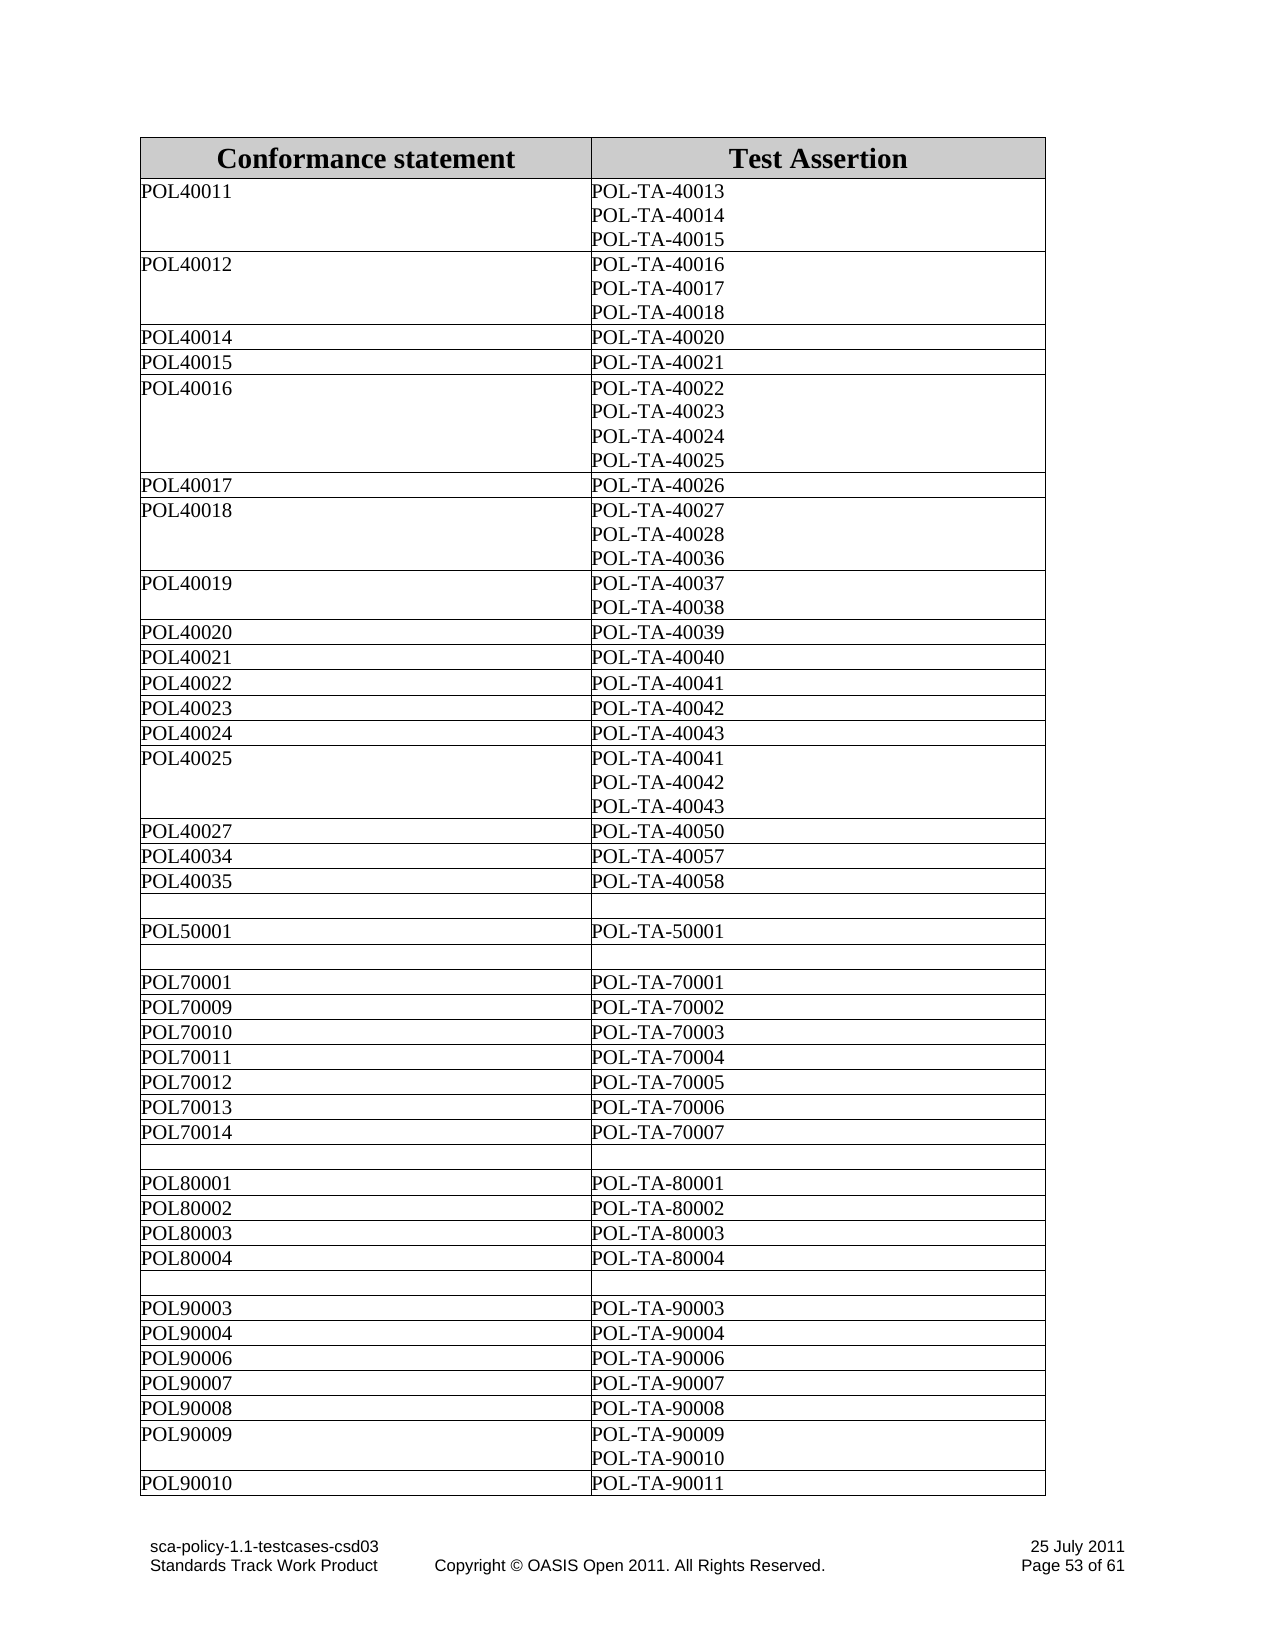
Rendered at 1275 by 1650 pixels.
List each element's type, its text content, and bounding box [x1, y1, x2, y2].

table_header Conformance statement [141, 138, 591, 178]
table_cell POL-TA-70004 [592, 1045, 1045, 1069]
table_cell POL40024 [141, 721, 591, 745]
table_cell POL90007 [141, 1371, 591, 1395]
table_cell [592, 1145, 1045, 1169]
table_cell POL-TA-80003 [592, 1221, 1045, 1245]
table_cell POL-TA-40050 [592, 819, 1045, 843]
table_cell POL80001 [141, 1170, 591, 1194]
table_cell POL70010 [141, 1020, 591, 1044]
table_cell POL-TA-40039 [592, 620, 1045, 644]
table_cell POL-TA-90004 [592, 1321, 1045, 1345]
table_cell POL40021 [141, 645, 591, 669]
table_cell POL-TA-40057 [592, 844, 1045, 868]
table_cell POL40023 [141, 696, 591, 719]
table_cell POL-TA-70002 [592, 995, 1045, 1019]
table_cell POL-TA-50001 [592, 919, 1045, 943]
table_cell POL80004 [141, 1246, 591, 1270]
table_cell POL40035 [141, 869, 591, 893]
table_cell POL40022 [141, 670, 591, 694]
table_cell POL40020 [141, 620, 591, 644]
table_cell POL40016 [141, 375, 591, 472]
table_cell POL40014 [141, 325, 591, 349]
table_cell [141, 1271, 591, 1295]
table_cell POL40011 [141, 179, 591, 251]
table_cell POL-TA-70007 [592, 1120, 1045, 1144]
table_cell POL-TA-40020 [592, 325, 1045, 349]
table_cell [592, 894, 1045, 918]
table_cell POL40019 [141, 571, 591, 619]
table_cell [141, 894, 591, 918]
table_cell POL-TA-40026 [592, 473, 1045, 497]
table_cell POL-TA-90009 POL-TA-90010 [592, 1421, 1045, 1469]
table_cell POL50001 [141, 919, 591, 943]
table_cell [592, 1271, 1045, 1295]
table_cell POL70011 [141, 1045, 591, 1069]
table_cell POL-TA-40041 [592, 670, 1045, 694]
table_cell POL-TA-90003 [592, 1296, 1045, 1320]
table_cell POL40027 [141, 819, 591, 843]
table_cell [141, 1145, 591, 1169]
table_cell [141, 945, 591, 968]
table_cell POL-TA-80004 [592, 1246, 1045, 1270]
table_cell POL70013 [141, 1095, 591, 1119]
table_cell POL80003 [141, 1221, 591, 1245]
table_cell POL-TA-80001 [592, 1170, 1045, 1194]
table_cell POL-TA-90006 [592, 1346, 1045, 1370]
table_cell POL-TA-40040 [592, 645, 1045, 669]
table_cell POL70001 [141, 970, 591, 994]
table_cell POL90010 [141, 1471, 591, 1495]
table_cell POL-TA-70005 [592, 1070, 1045, 1094]
table_cell POL70014 [141, 1120, 591, 1144]
table_cell POL-TA-40058 [592, 869, 1045, 893]
table_cell POL-TA-40021 [592, 350, 1045, 374]
table_cell POL90006 [141, 1346, 591, 1370]
table_cell POL-TA-90008 [592, 1396, 1045, 1420]
table_cell POL-TA-70001 [592, 970, 1045, 994]
table_cell POL-TA-40041 POL-TA-40042 POL-TA-40043 [592, 746, 1045, 818]
table_cell POL-TA-90011 [592, 1471, 1045, 1495]
table_cell POL90003 [141, 1296, 591, 1320]
table_cell POL40012 [141, 252, 591, 324]
table_cell POL40018 [141, 498, 591, 570]
table_cell POL90009 [141, 1421, 591, 1469]
table_cell POL40034 [141, 844, 591, 868]
table_cell POL-TA-40016 POL-TA-40017 POL-TA-40018 [592, 252, 1045, 324]
table_cell POL-TA-40022 POL-TA-40023 POL-TA-40024 POL-TA-40025 [592, 375, 1045, 472]
table_cell POL-TA-40037 POL-TA-40038 [592, 571, 1045, 619]
table_cell POL-TA-40027 POL-TA-40028 POL-TA-40036 [592, 498, 1045, 570]
table_cell POL90004 [141, 1321, 591, 1345]
table_cell POL40017 [141, 473, 591, 497]
table_cell POL-TA-40043 [592, 721, 1045, 745]
table_cell POL70009 [141, 995, 591, 1019]
table_cell POL80002 [141, 1196, 591, 1219]
table_cell POL-TA-70003 [592, 1020, 1045, 1044]
table_cell POL90008 [141, 1396, 591, 1420]
table_cell POL70012 [141, 1070, 591, 1094]
table_cell POL-TA-40013 POL-TA-40014 POL-TA-40015 [592, 179, 1045, 251]
table_cell POL-TA-70006 [592, 1095, 1045, 1119]
table_cell POL-TA-80002 [592, 1196, 1045, 1219]
table_cell [592, 945, 1045, 968]
table_cell POL-TA-90007 [592, 1371, 1045, 1395]
table_cell POL-TA-40042 [592, 696, 1045, 719]
table_header Test Assertion [592, 138, 1045, 178]
table_cell POL40025 [141, 746, 591, 818]
table_cell POL40015 [141, 350, 591, 374]
